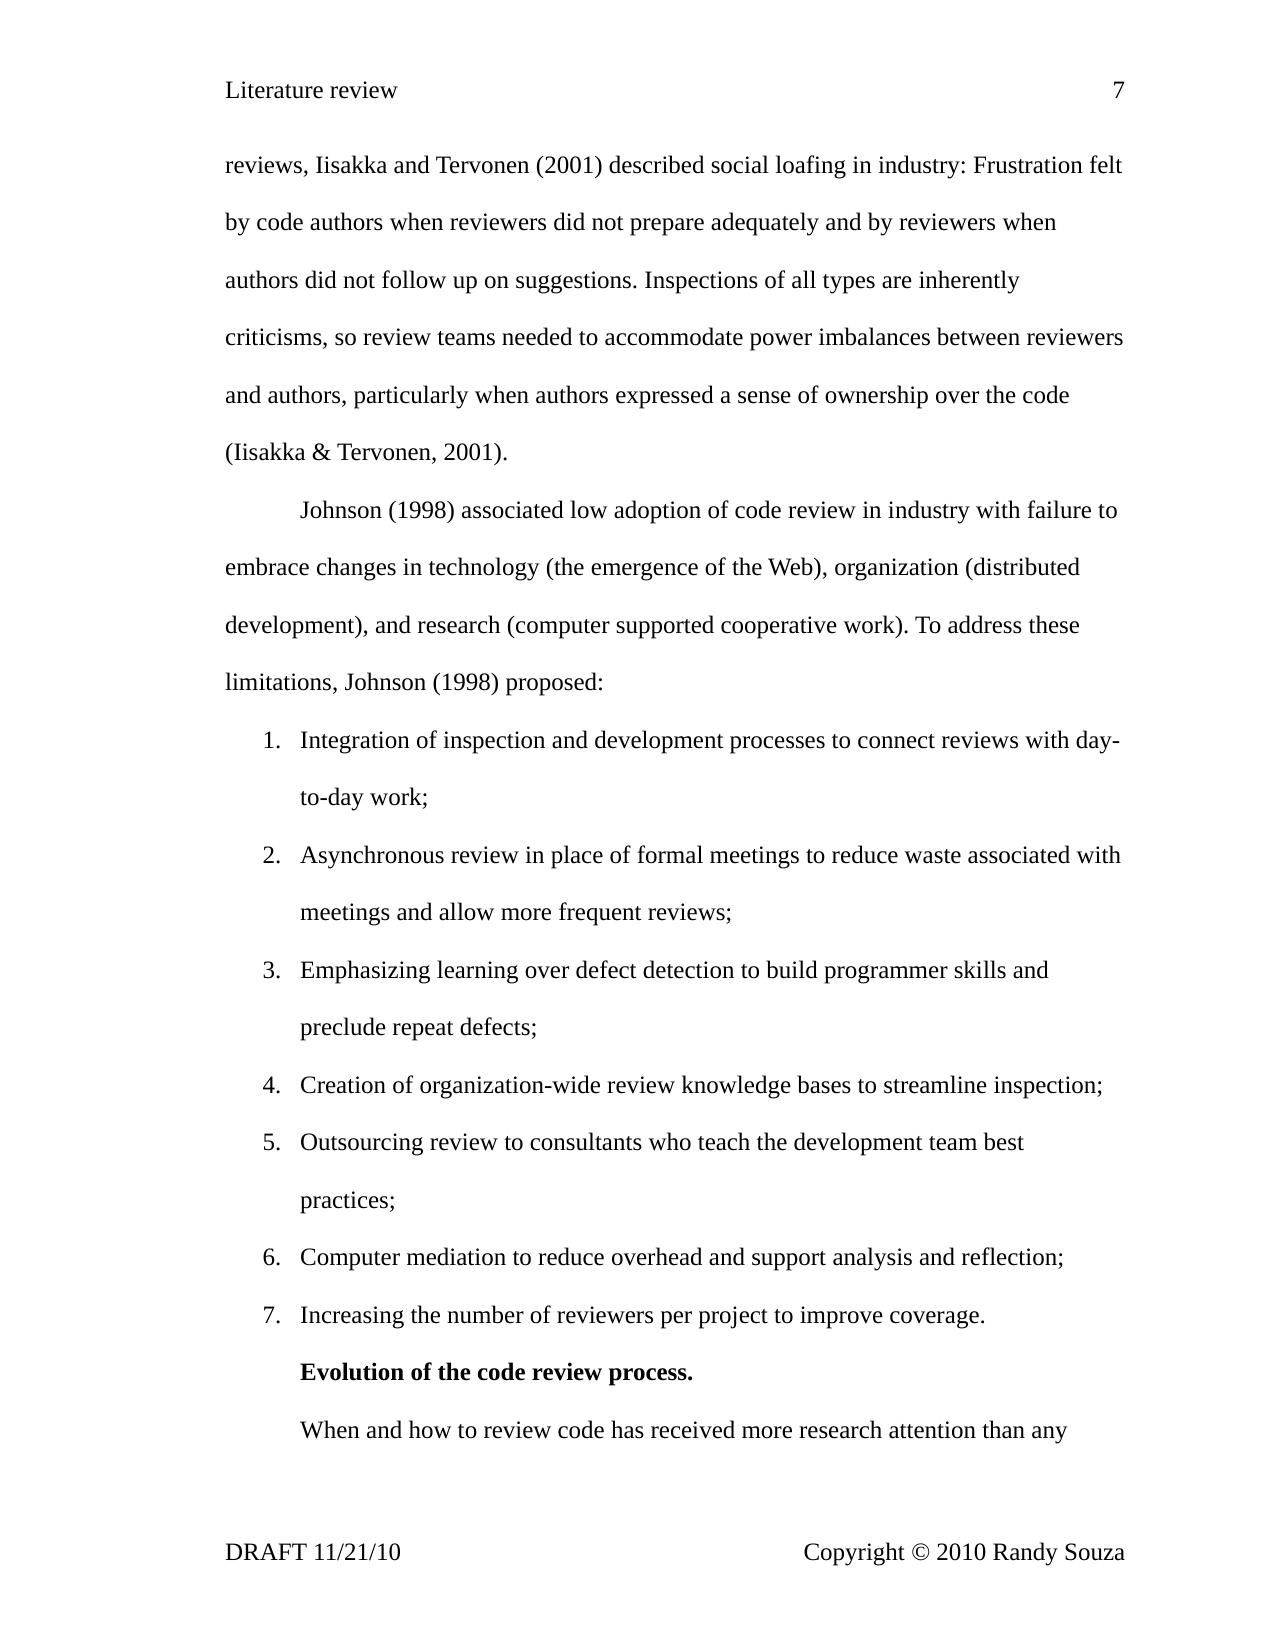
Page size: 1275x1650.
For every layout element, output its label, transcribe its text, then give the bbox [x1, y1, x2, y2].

list Computer mediation to reduce overhead and support analysis and reflection; [262, 1242, 1125, 1271]
text Johnson (1998) associated low adoption of code review in industry with failure to embrace changes in technology (the emergence of the Web), organization (distributed development), and research (computer supported cooperative work). To address these limitations, Johnson (1998) proposed: [225, 495, 1125, 696]
list Integration of inspection and development processes to connect reviews with day-to-day work; [262, 725, 1125, 811]
text reviews, Iisakka and Tervonen (2001) described social loafing in industry: Frustration felt by code authors when reviewers did not prepare adequately and by reviewers when authors did not follow up on suggestions. Inspections of all types are inherently criticisms, so review teams needed to accommodate power imbalances between reviewers and authors, particularly when authors expressed a sense of ownership over the code (Iisakka & Tervonen, 2001). [225, 150, 1125, 466]
list Creation of organization-wide review knowledge bases to streamline inspection; [262, 1070, 1125, 1099]
list Increasing the number of reviewers per project to improve coverage. [262, 1300, 1125, 1329]
text When and how to review code has received more research attention than any [225, 1415, 1125, 1444]
list Asynchronous review in place of formal meetings to reduce waste associated with meetings and allow more frequent reviews; [262, 840, 1125, 926]
subtitle Evolution of the code review process. [300, 1357, 1125, 1386]
list Emphasizing learning over defect detection to build programmer skills and preclude repeat defects; [262, 955, 1125, 1041]
list Outsourcing review to consultants who teach the development team best practices; [262, 1127, 1125, 1214]
